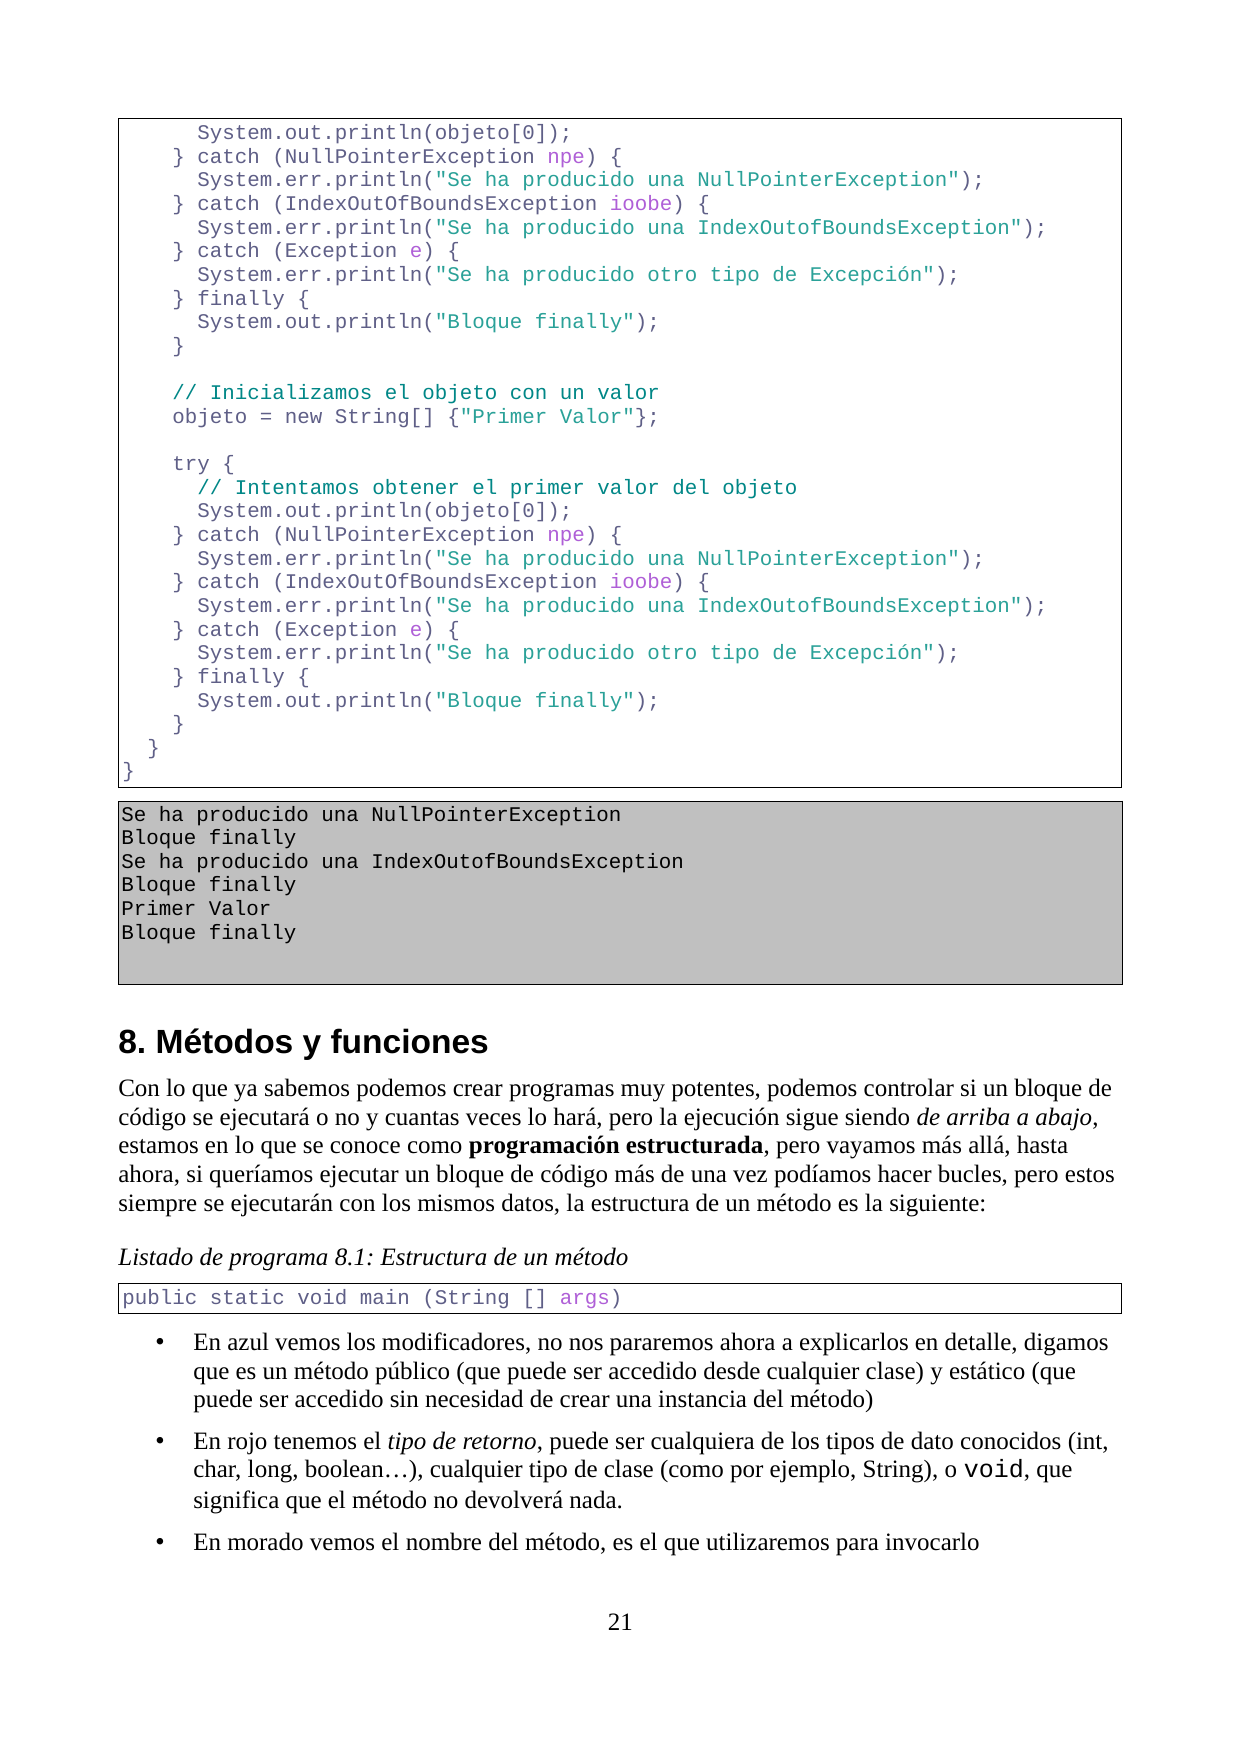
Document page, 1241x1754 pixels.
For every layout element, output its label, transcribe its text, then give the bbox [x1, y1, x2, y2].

text System.err.println("Se ha producido otro tipo de Excepción"); [119, 260, 1121, 284]
text } finally { [119, 662, 1121, 686]
text } [119, 733, 1121, 757]
text } catch (IndexOutOfBoundsException ioobe) { [119, 567, 1121, 591]
text } catch (IndexOutOfBoundsException ioobe) { [119, 189, 1121, 213]
list Listado de programa 8.1: Estructura de un método [118, 1242, 1122, 1271]
text } catch (NullPointerException npe) { [119, 142, 1121, 165]
text } [119, 757, 1121, 787]
text System.out.println(objeto[0]); [119, 496, 1121, 520]
list En azul vemos los modificadores, no nos pararemos ahora a explicarlos en detalle, digamos que es un método público (que puede ser accedido desde cualquier clase) y estático (que puede ser accedido sin necesidad de crear una instancia del método) [156, 1327, 1122, 1413]
text } catch (Exception e) { [119, 236, 1121, 260]
text Con lo que ya sabemos podemos crear programas muy potentes, podemos controlar si un bloque de código se ejecutará o no y cuantas veces lo hará, pero la ejecución sigue siendo de arriba a abajo, estamos en lo que se conoce como programación estructurada, pero vayamos más allá, hasta ahora, si queríamos ejecutar un bloque de código más de una vez podíamos hacer bucles, pero estos siempre se ejecutarán con los mismos datos, la estructura de un método es la siguiente: [118, 1073, 1122, 1217]
text } finally { [119, 284, 1121, 307]
text System.err.println("Se ha producido una IndexOutofBoundsException"); [119, 591, 1121, 615]
text // Inicializamos el objeto con un valor [119, 378, 1121, 402]
text } catch (Exception e) { [119, 615, 1121, 638]
text System.err.println("Se ha producido otro tipo de Excepción"); [119, 638, 1121, 662]
text } [119, 709, 1121, 733]
text System.out.println("Bloque finally"); [119, 307, 1121, 331]
text System.out.println(objeto[0]); [119, 119, 1121, 142]
text try { [119, 449, 1121, 473]
text System.out.println("Bloque finally"); [119, 686, 1121, 709]
text } [119, 331, 1121, 354]
text objeto = new String[] {"Primer Valor"}; [119, 402, 1121, 426]
subtitle Métodos y funciones [118, 1022, 1122, 1061]
text public static void main (String [] args) [119, 1284, 1121, 1313]
text Primer Valor [119, 895, 1122, 919]
text Bloque finally [119, 871, 1122, 895]
text Se ha producido una IndexOutofBoundsException [119, 848, 1122, 871]
text System.err.println("Se ha producido una NullPointerException"); [119, 544, 1121, 567]
text // Intentamos obtener el primer valor del objeto [119, 473, 1121, 496]
text System.err.println("Se ha producido una NullPointerException"); [119, 165, 1121, 189]
list En morado vemos el nombre del método, es el que utilizaremos para invocarlo [156, 1527, 1122, 1555]
text Bloque finally [119, 824, 1122, 848]
list En rojo tenemos el tipo de retorno, puede ser cualquiera de los tipos de dato conocidos (int, char, long, boolean…), cualquier tipo de clase (como por ejemplo, String), o void, que significa que el método no devolverá nada. [156, 1426, 1122, 1514]
text } catch (NullPointerException npe) { [119, 520, 1121, 544]
text Bloque finally [119, 919, 1122, 945]
text Se ha producido una NullPointerException [119, 802, 1122, 824]
text System.err.println("Se ha producido una IndexOutofBoundsException"); [119, 213, 1121, 236]
